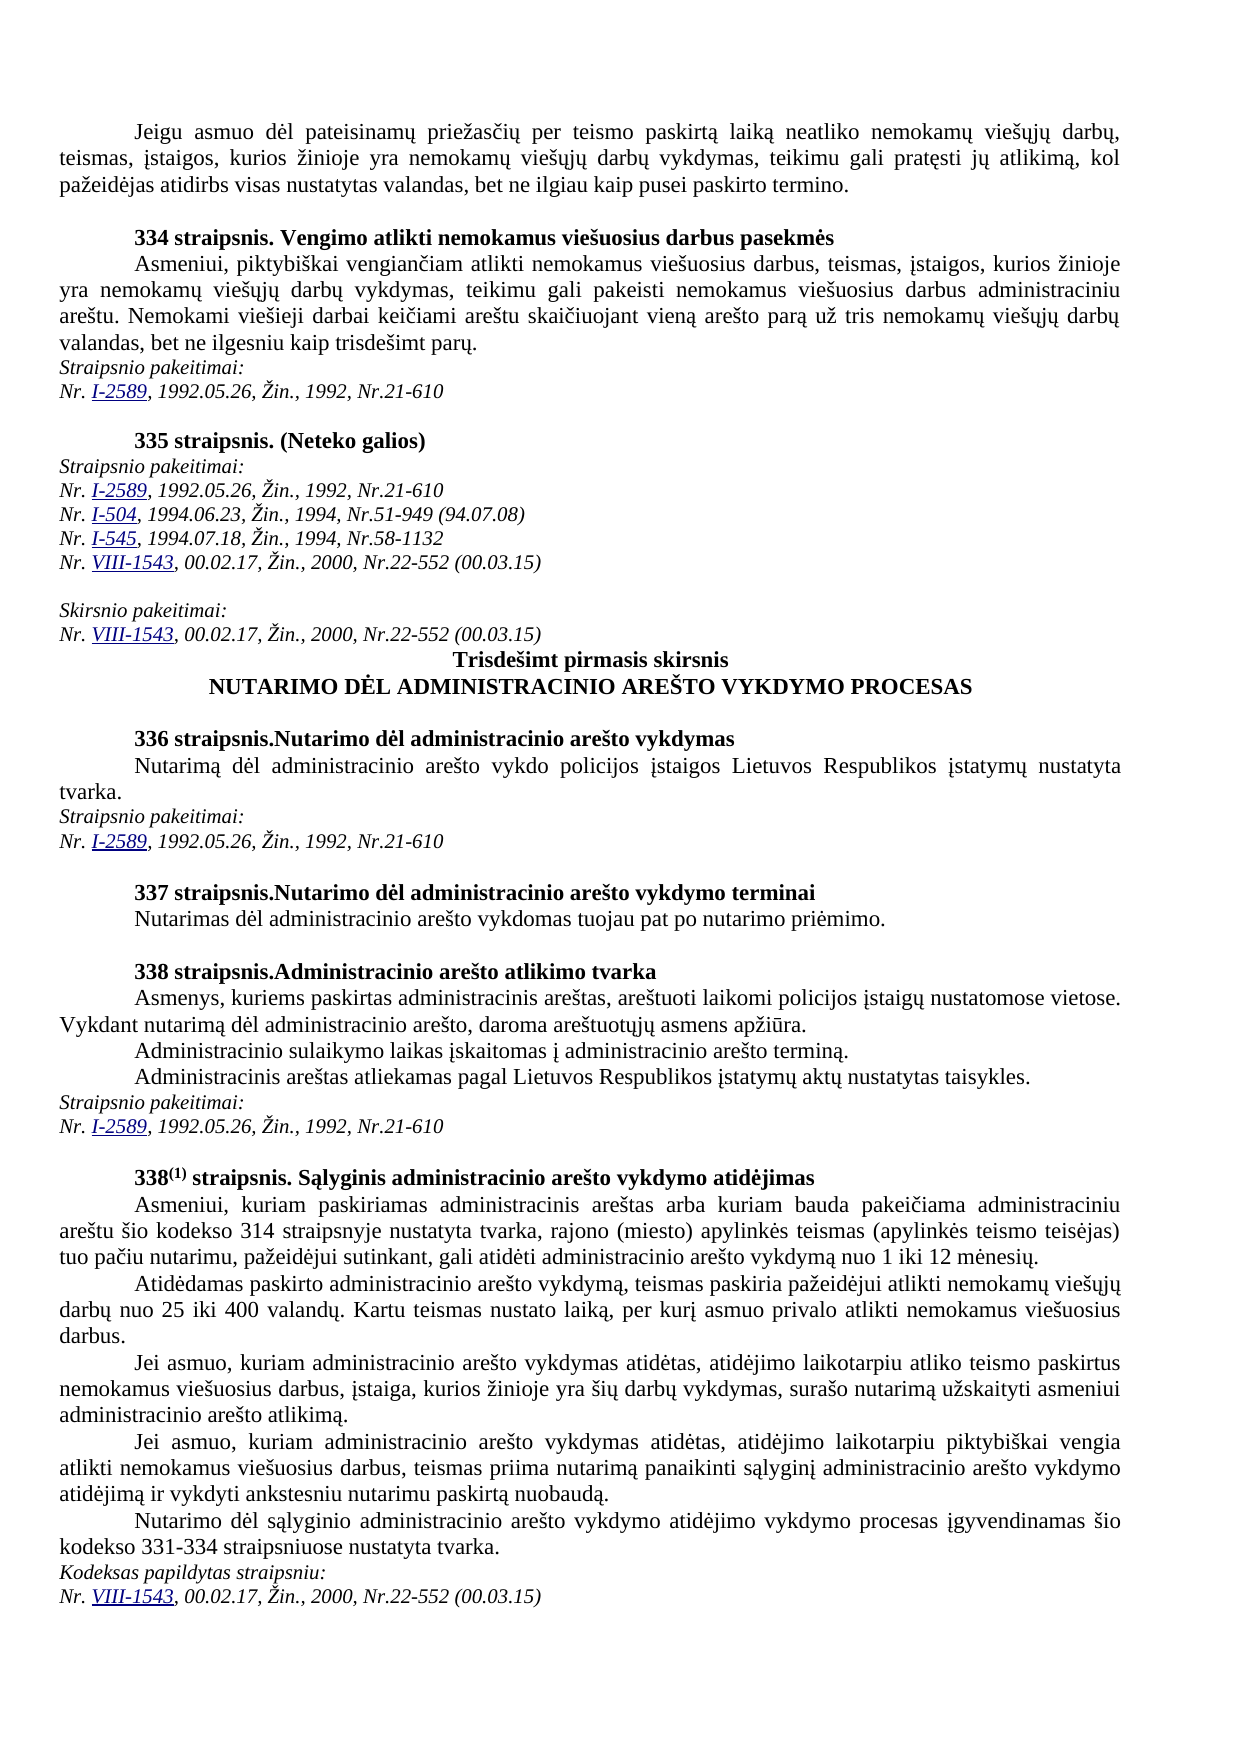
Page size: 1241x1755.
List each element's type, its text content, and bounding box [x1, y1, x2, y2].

text Asmeniui, kuriam paskiriamas administracinis areštas arba kuriam bauda pakeičiama administraciniu areštu šio kodekso 314 straipsnyje nustatyta tvarka, rajono (miesto) apylinkės teismas (apylinkės teismo teisėjas) tuo pačiu nutarimu, pažeidėjui sutinkant, gali atidėti administracinio arešto vykdymą nuo 1 iki 12 mėnesių. [59, 1191, 1122, 1270]
text Nutarimą dėl administracinio arešto vykdo policijos įstaigos Lietuvos Respublikos įstatymų nustatyta tvarka. [59, 752, 1122, 804]
text 334 straipsnis. Vengimo atlikti nemokamus viešuosius darbus pasekmės [59, 223, 1122, 250]
text Jeigu asmuo dėl pateisinamų priežasčių per teismo paskirtą laiką neatliko nemokamų viešųjų darbų, teismas, įstaigos, kurios žinioje yra nemokamų viešųjų darbų vykdymas, teikimu gali pratęsti jų atlikimą, kol pažeidėjas atidirbs visas nustatytas valandas, bet ne ilgiau kaip pusei paskirto termino. [59, 118, 1122, 197]
text Nr. I-545, 1994.07.18, Žin., 1994, Nr.58-1132 [59, 526, 1122, 550]
text Nr. VIII-1543, 00.02.17, Žin., 2000, Nr.22-552 (00.03.15) [59, 1584, 1122, 1608]
text Nr. VIII-1543, 00.02.17, Žin., 2000, Nr.22-552 (00.03.15) [59, 550, 1122, 574]
text Kodeksas papildytas straipsniu: [59, 1559, 1122, 1584]
text 336 straipsnis.Nutarimo dėl administracinio arešto vykdymas [59, 725, 1122, 752]
text Nutarimo dėl sąlyginio administracinio arešto vykdymo atidėjimo vykdymo procesas įgyvendinamas šio kodekso 331-334 straipsniuose nustatyta tvarka. [59, 1507, 1122, 1559]
text 338(1) straipsnis. Sąlyginis administracinio arešto vykdymo atidėjimas [59, 1164, 1122, 1191]
text Skirsnio pakeitimai: [59, 598, 1122, 622]
text 338 straipsnis.Administracinio arešto atlikimo tvarka [59, 958, 1122, 984]
text Nr. I-2589, 1992.05.26, Žin., 1992, Nr.21-610 [59, 828, 1122, 853]
text Straipsnio pakeitimai: [59, 804, 1122, 828]
text Trisdešimt pirmasis skirsnis [59, 646, 1122, 673]
text Straipsnio pakeitimai: [59, 454, 1122, 478]
text Nr. I-2589, 1992.05.26, Žin., 1992, Nr.21-610 [59, 1114, 1122, 1138]
text Asmeniui, piktybiškai vengiančiam atlikti nemokamus viešuosius darbus, teismas, įstaigos, kurios žinioje yra nemokamų viešųjų darbų vykdymas, teikimu gali pakeisti nemokamus viešuosius darbus administraciniu areštu. Nemokami viešieji darbai keičiami areštu skaičiuojant vieną arešto parą už tris nemokamų viešųjų darbų valandas, bet ne ilgesniu kaip trisdešimt parų. [59, 250, 1122, 355]
text Nr. VIII-1543, 00.02.17, Žin., 2000, Nr.22-552 (00.03.15) [59, 622, 1122, 646]
text Atidėdamas paskirto administracinio arešto vykdymą, teismas paskiria pažeidėjui atlikti nemokamų viešųjų darbų nuo 25 iki 400 valandų. Kartu teismas nustato laiką, per kurį asmuo privalo atlikti nemokamus viešuosius darbus. [59, 1270, 1122, 1349]
text Nr. I-2589, 1992.05.26, Žin., 1992, Nr.21-610 [59, 478, 1122, 502]
text Asmenys, kuriems paskirtas administracinis areštas, areštuoti laikomi policijos įstaigų nustatomose vietose. Vykdant nutarimą dėl administracinio arešto, daroma areštuotųjų asmens apžiūra. [59, 984, 1122, 1037]
text 335 straipsnis. (Neteko galios) [59, 427, 1122, 454]
text Straipsnio pakeitimai: [59, 1090, 1122, 1114]
text Nutarimas dėl administracinio arešto vykdomas tuojau pat po nutarimo priėmimo. [59, 905, 1122, 932]
text Straipsnio pakeitimai: [59, 355, 1122, 379]
text Nr. I-504, 1994.06.23, Žin., 1994, Nr.51-949 (94.07.08) [59, 502, 1122, 526]
text Administracinis areštas atliekamas pagal Lietuvos Respublikos įstatymų aktų nustatytas taisykles. [59, 1063, 1122, 1090]
text Nr. I-2589, 1992.05.26, Žin., 1992, Nr.21-610 [59, 379, 1122, 403]
text Administracinio sulaikymo laikas įskaitomas į administracinio arešto terminą. [59, 1037, 1122, 1063]
text NUTARIMO DĖL ADMINISTRACINIO AREŠTO VYKDYMO PROCESAS [59, 673, 1122, 699]
text Jei asmuo, kuriam administracinio arešto vykdymas atidėtas, atidėjimo laikotarpiu atliko teismo paskirtus nemokamus viešuosius darbus, įstaiga, kurios žinioje yra šių darbų vykdymas, surašo nutarimą užskaityti asmeniui administracinio arešto atlikimą. [59, 1349, 1122, 1428]
text Jei asmuo, kuriam administracinio arešto vykdymas atidėtas, atidėjimo laikotarpiu piktybiškai vengia atlikti nemokamus viešuosius darbus, teismas priima nutarimą panaikinti sąlyginį administracinio arešto vykdymo atidėjimą ir vykdyti ankstesniu nutarimu paskirtą nuobaudą. [59, 1428, 1122, 1507]
text 337 straipsnis.Nutarimo dėl administracinio arešto vykdymo terminai [59, 879, 1122, 905]
